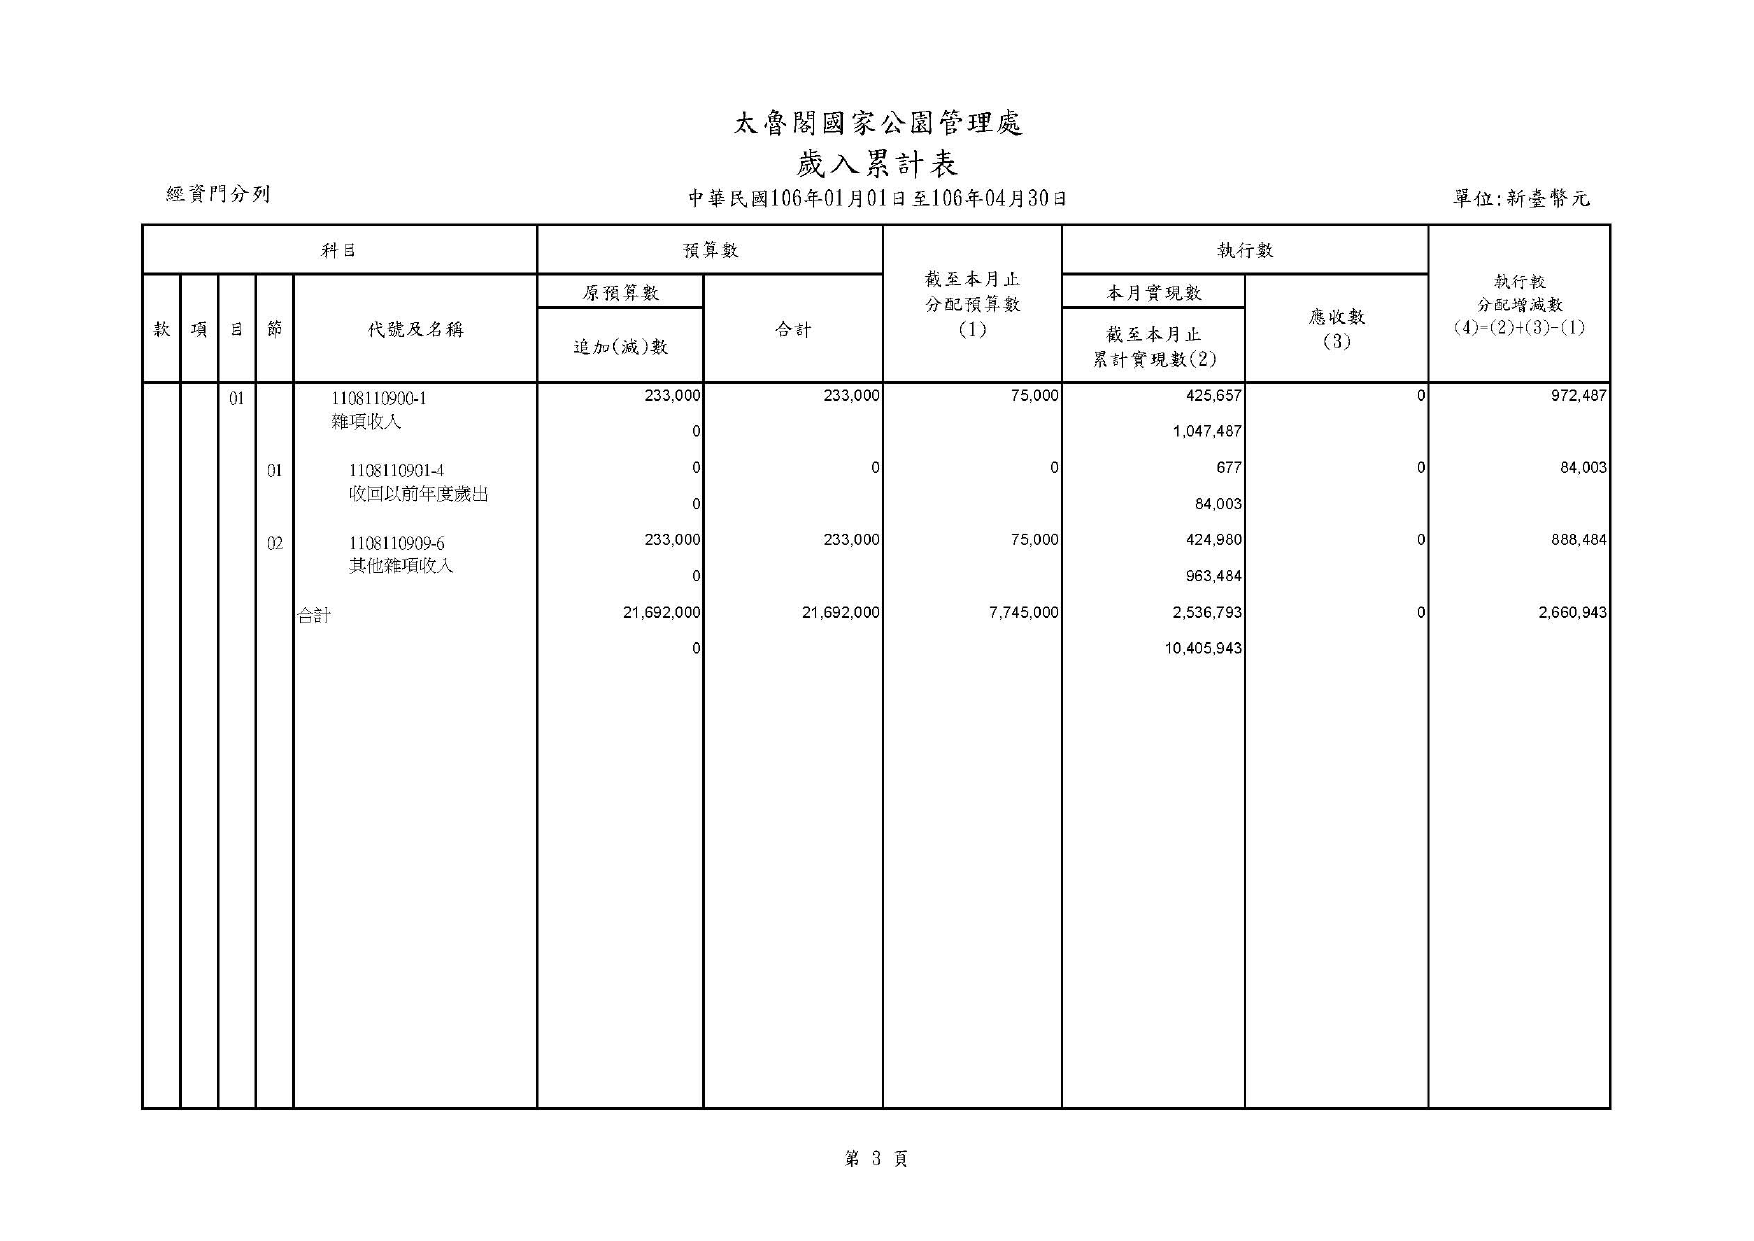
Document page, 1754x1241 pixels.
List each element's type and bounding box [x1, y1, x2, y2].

picture [59, 59, 1695, 1216]
